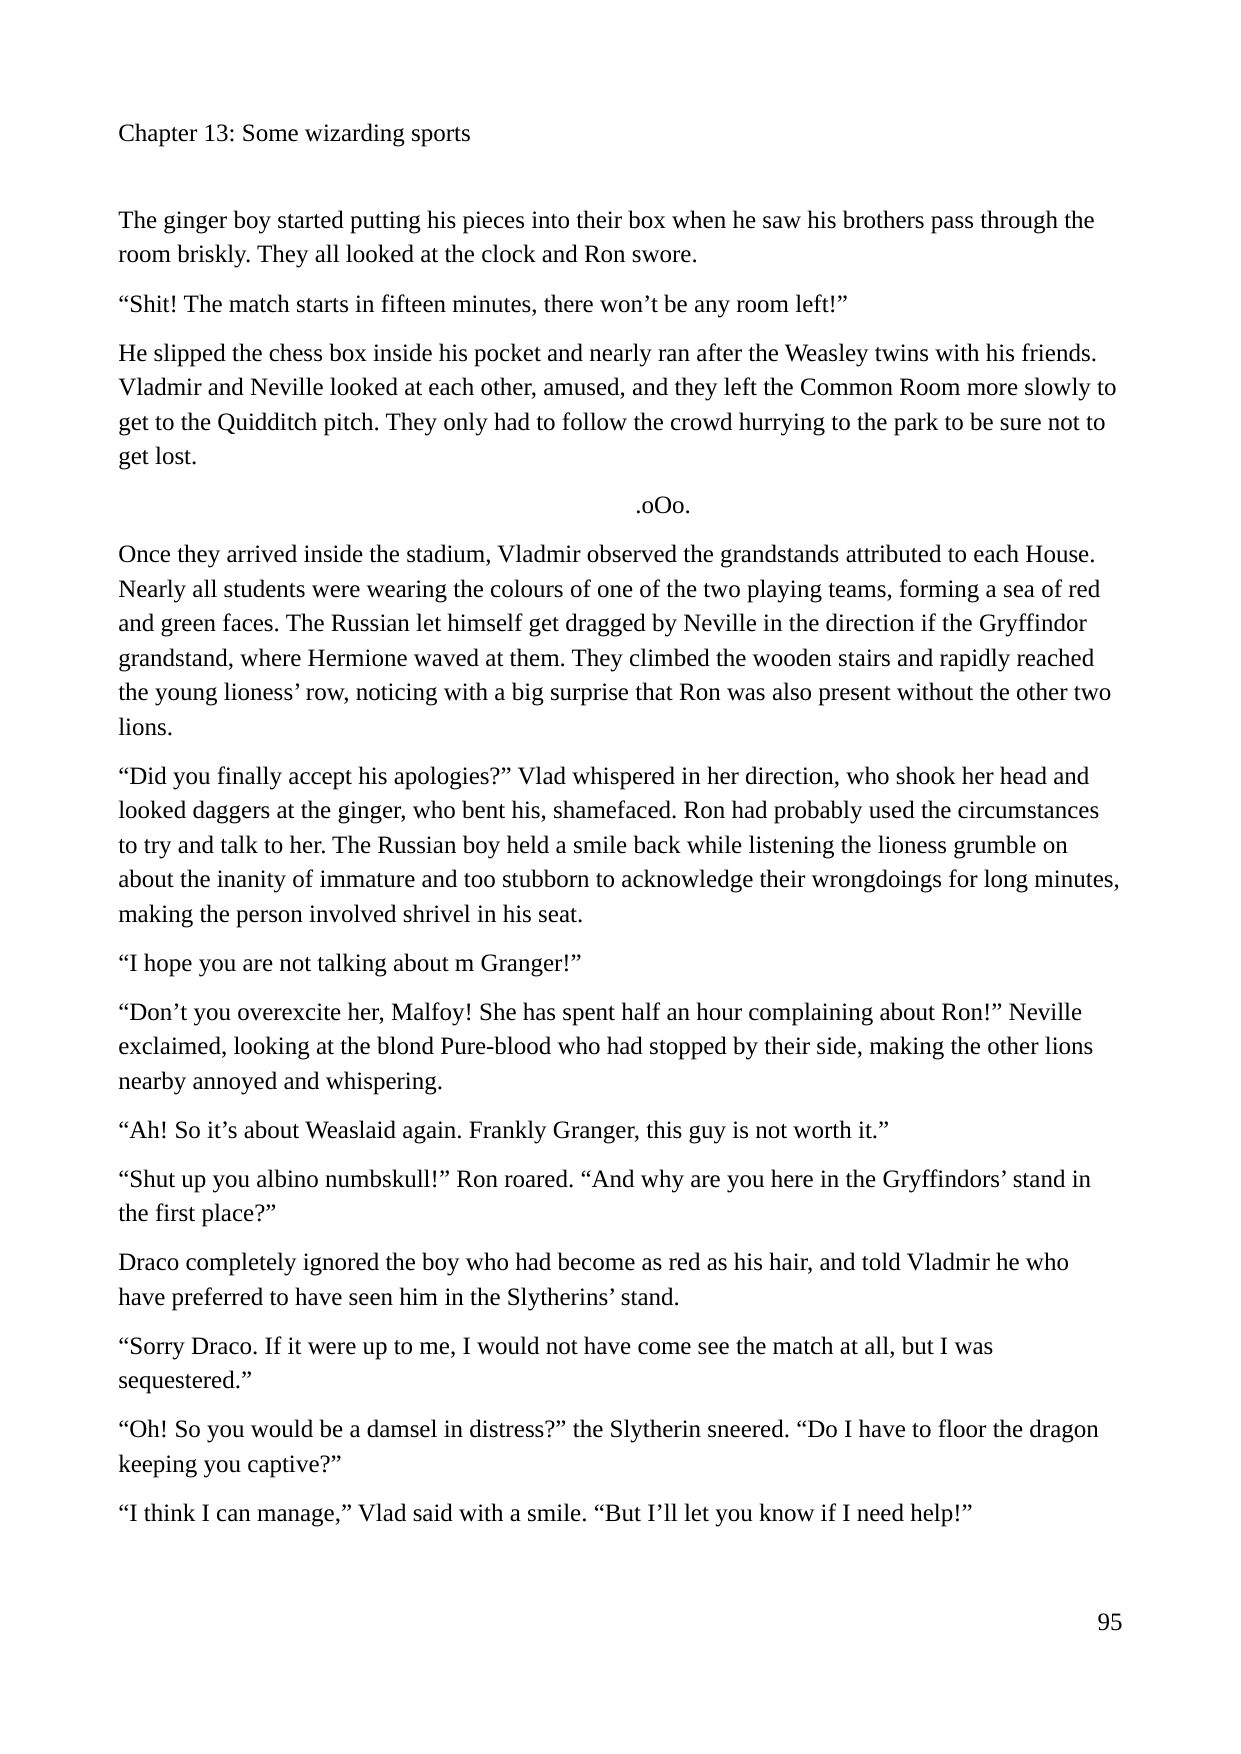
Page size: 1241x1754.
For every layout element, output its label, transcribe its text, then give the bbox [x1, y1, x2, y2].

text “I think I can manage,” Vlad said with a smile. “But I’ll let you know if I need help!” [118, 1498, 1122, 1527]
text Draco completely ignored the boy who had become as red as his hair, and told Vladmir he who have preferred to have seen him in the Slytherins’ stand. [118, 1247, 1122, 1311]
text The ginger boy started putting his pieces into their box when he saw his brothers pass through the room briskly. They all looked at the clock and Ron swore. [118, 205, 1122, 268]
text “Oh! So you would be a damsel in distress?” the Slytherin sneered. “Do I have to floor the dragon keeping you captive?” [118, 1414, 1122, 1478]
text He slipped the chess box inside his pocket and nearly ran after the Weasley twins with his friends. Vladmir and Neville looked at each other, amused, and they left the Common Room more slowly to get to the Quidditch pitch. They only had to follow the crowd hurrying to the park to be sure not to get lost. [118, 338, 1122, 470]
text Once they arrived inside the stadium, Vladmir observed the grandstands attributed to each House. Nearly all students were wearing the colours of one of the two playing teams, forming a sea of red and green faces. The Russian let himself get dragged by Neville in the direction if the Gryffindor grandstand, where Hermione waved at them. They climbed the wooden stairs and rapidly reached the young lioness’ row, noticing with a big surprise that Ron was also present without the other two lions. [118, 539, 1122, 740]
text “Shit! The match starts in fifteen minutes, there won’t be any room left!” [118, 289, 1122, 317]
text .oOo. [118, 490, 1122, 519]
text “Ah! So it’s about Weaslaid again. Frankly Granger, this guy is not worth it.” [118, 1115, 1122, 1143]
text “Sorry Draco. If it were up to me, I would not have come see the match at all, but I was sequestered.” [118, 1331, 1122, 1394]
text “Don’t you overexcite her, Malfoy! She has spent half an hour complaining about Ron!” Neville exclaimed, looking at the blond Pure-blood who had stopped by their side, making the other lions nearby annoyed and whispering. [118, 997, 1122, 1094]
text “Did you finally accept his apologies?” Vlad whispered in her direction, who shook her head and looked daggers at the ginger, who bent his, shamefaced. Ron had probably used the circumstances to try and talk to her. The Russian boy held a smile back while listening the lioness grumble on about the inanity of immature and too stubborn to acknowledge their wrongdoings for long minutes, making the person involved shrivel in his seat. [118, 761, 1122, 927]
text “I hope you are not talking about m Granger!” [118, 948, 1122, 976]
text “Shut up you albino numbskull!” Ron roared. “And why are you here in the Gryffindors’ stand in the first place?” [118, 1164, 1122, 1227]
